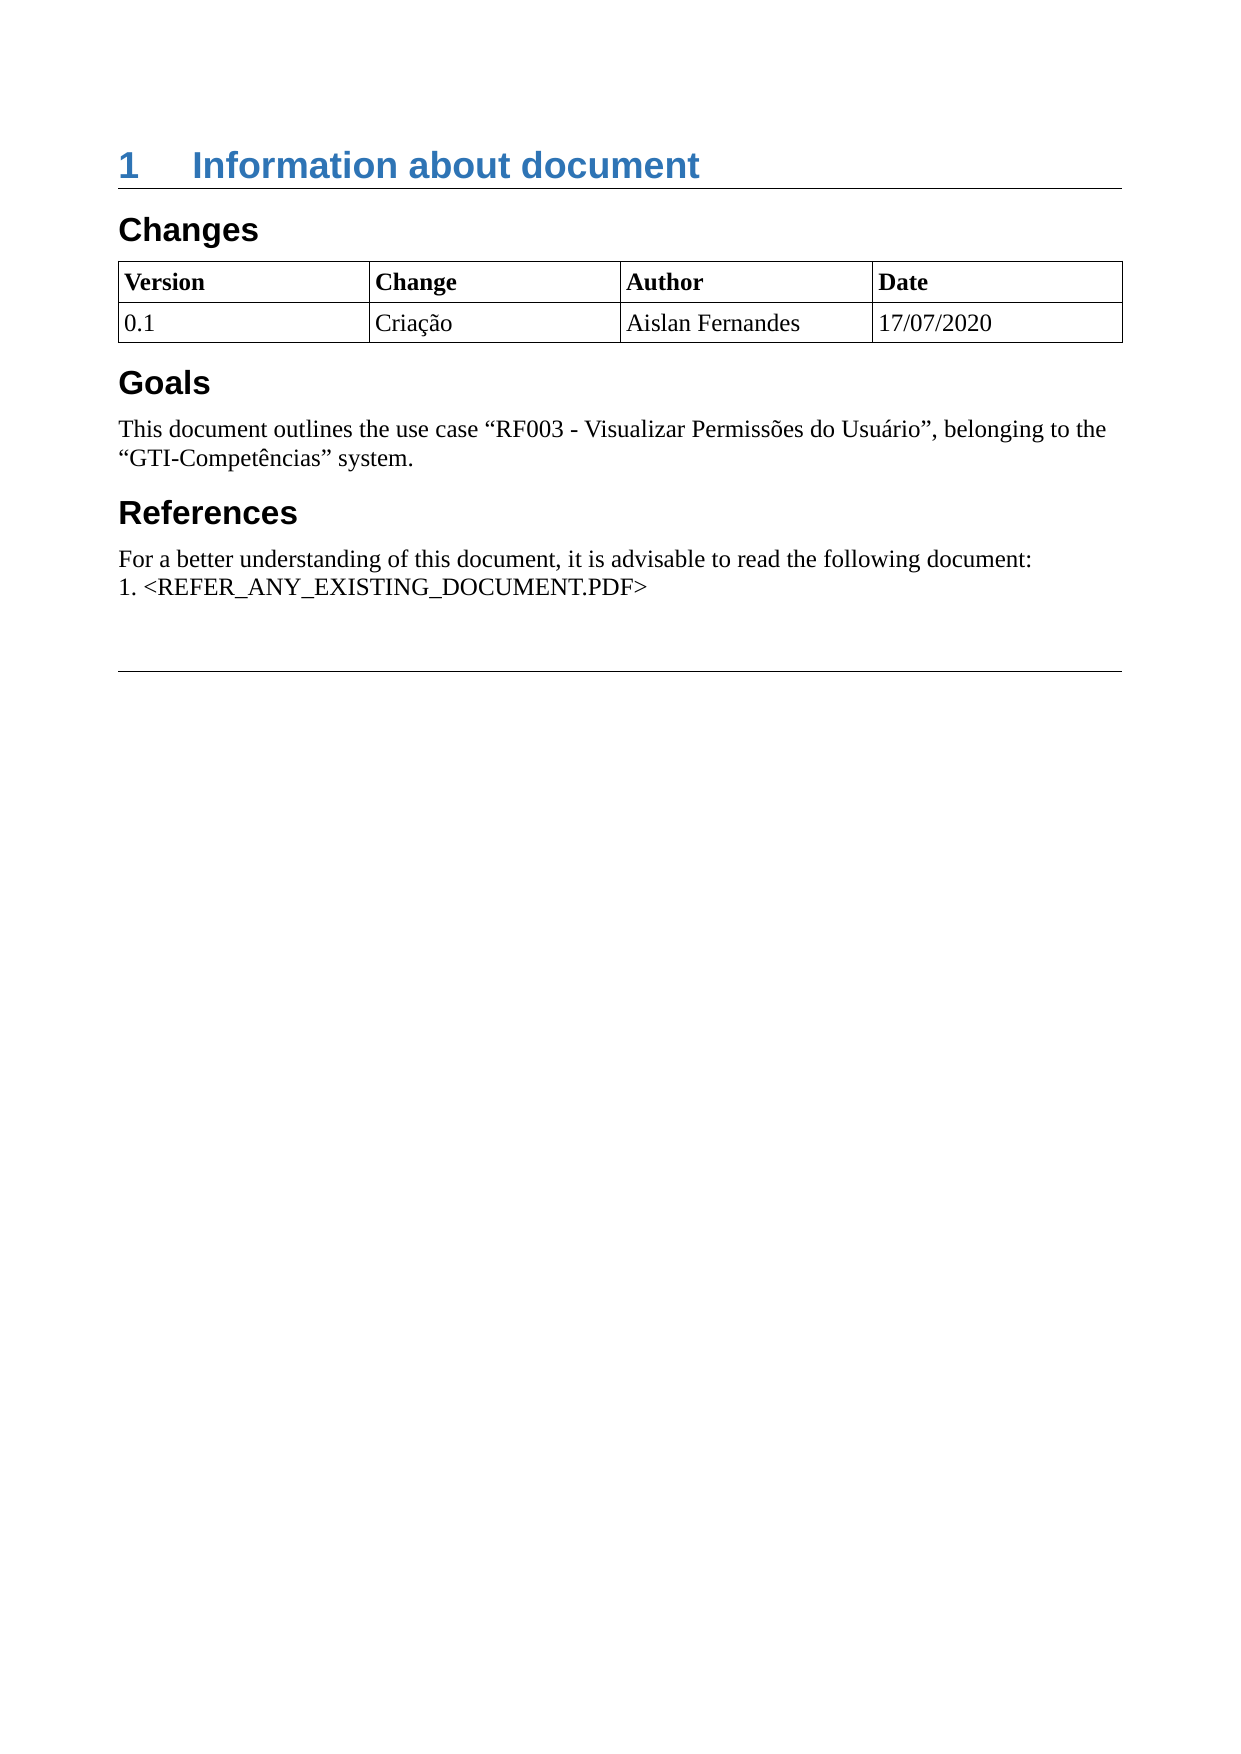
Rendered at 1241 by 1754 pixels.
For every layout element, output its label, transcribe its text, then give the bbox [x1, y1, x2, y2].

subtitle Goals [118, 363, 1122, 402]
table_header Change [370, 262, 620, 301]
subtitle Changes [118, 210, 1122, 248]
subtitle Information about document [118, 143, 1122, 188]
subtitle References [118, 493, 1122, 531]
table_cell Aislan Fernandes [621, 303, 872, 342]
table_cell Criação [370, 303, 620, 342]
table_header Author [621, 262, 872, 301]
table_cell 17/07/2020 [873, 303, 1122, 342]
text 1. <REFER_ANY_EXISTING_DOCUMENT.PDF> [118, 572, 1122, 601]
table_header Version [119, 262, 369, 301]
text For a better understanding of this document, it is advisable to read the following document: [118, 544, 1122, 572]
table_header Date [873, 262, 1122, 301]
text This document outlines the use case “RF003 - Visualizar Permissões do Usuário”, belonging to the “GTI-Competências” system. [118, 414, 1122, 472]
table_cell 0.1 [119, 303, 369, 342]
